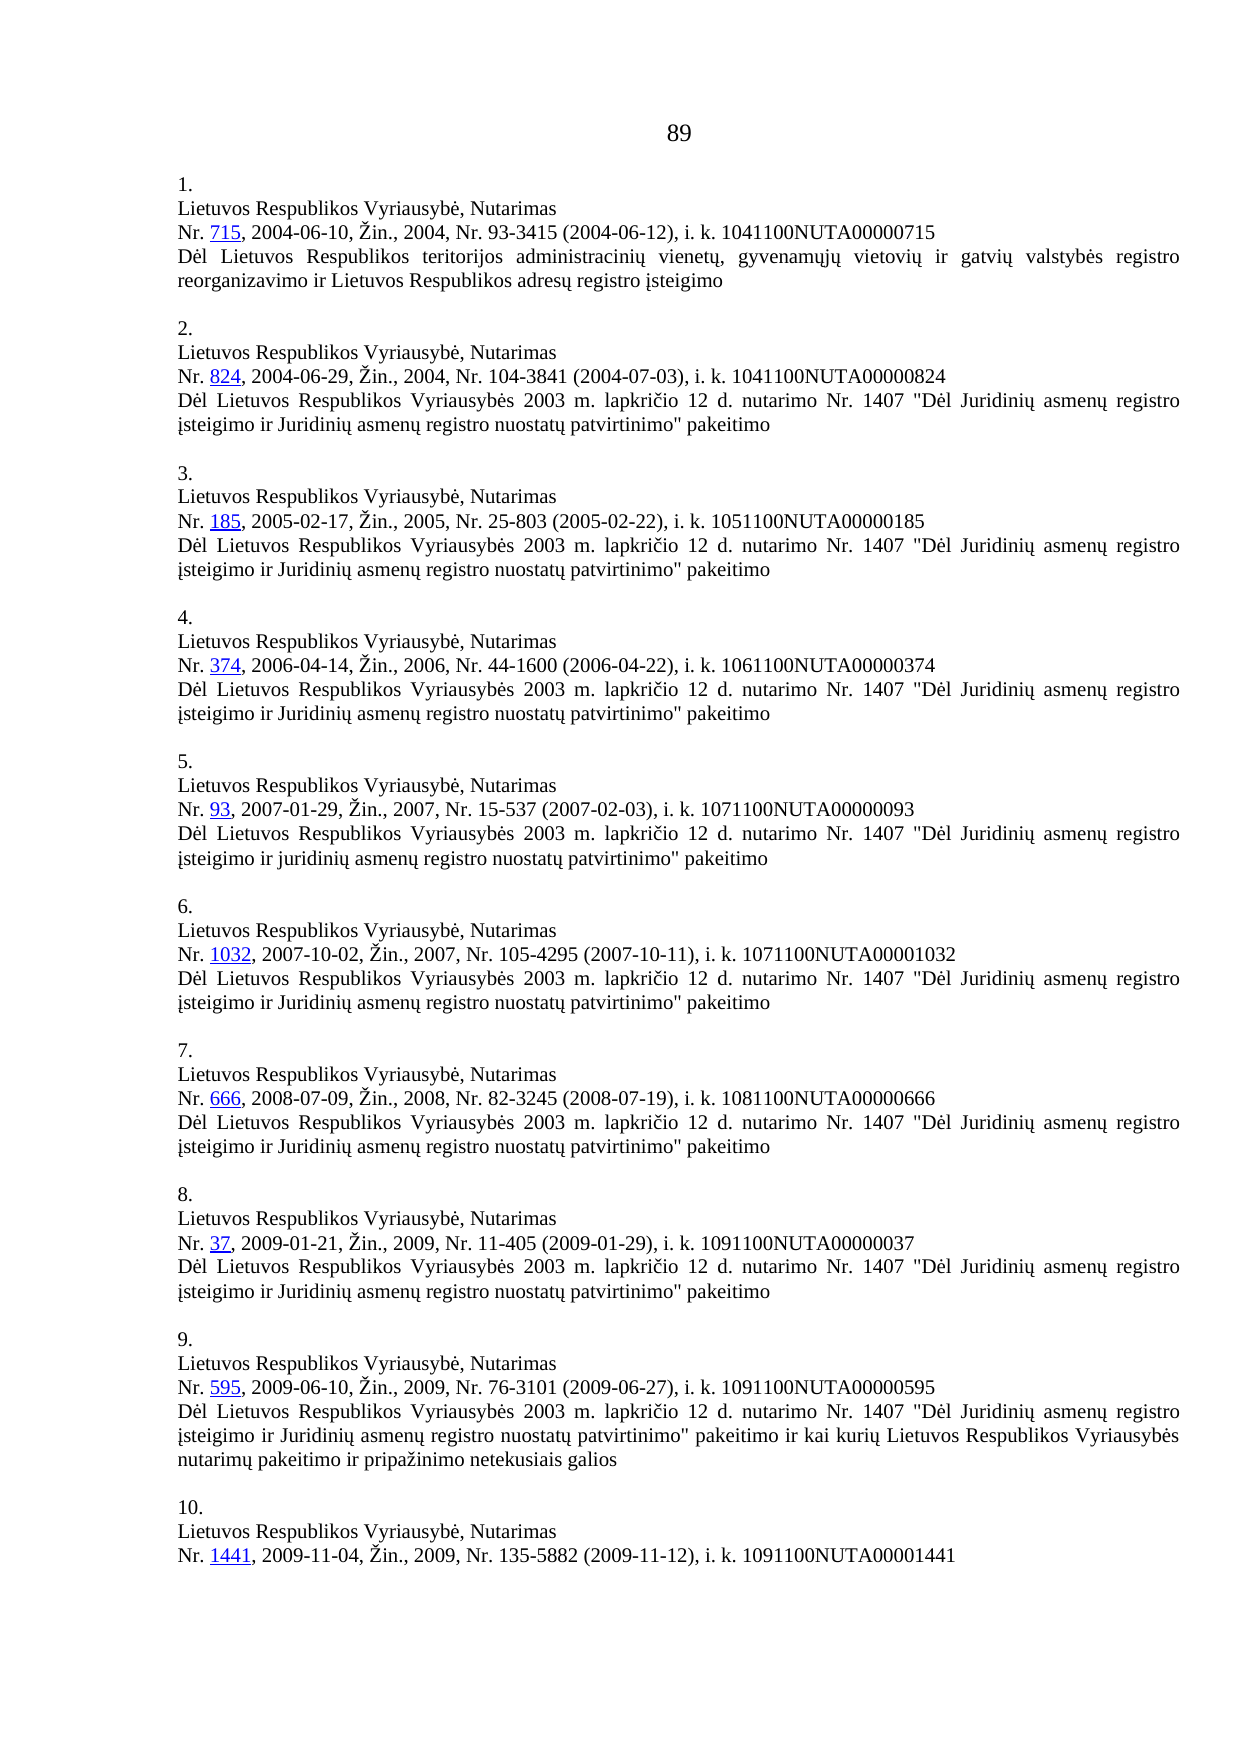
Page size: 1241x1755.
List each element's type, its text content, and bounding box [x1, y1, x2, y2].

text Nr. 37, 2009-01-21, Žin., 2009, Nr. 11-405 (2009-01-29), i. k. 1091100NUTA00000037 [177, 1230, 1181, 1254]
text 8. [177, 1182, 1181, 1206]
text Lietuvos Respublikos Vyriausybė, Nutarimas [177, 773, 1181, 797]
text Dėl Lietuvos Respublikos teritorijos administracinių vienetų, gyvenamųjų vietovių ir gatvių valstybės registro reorganizavimo ir Lietuvos Respublikos adresų registro įsteigimo [177, 244, 1181, 292]
text Dėl Lietuvos Respublikos Vyriausybės 2003 m. lapkričio 12 d. nutarimo Nr. 1407 "Dėl Juridinių asmenų registro įsteigimo ir Juridinių asmenų registro nuostatų patvirtinimo" pakeitimo [177, 966, 1181, 1014]
text 4. [177, 605, 1181, 629]
text 9. [177, 1327, 1181, 1351]
text Dėl Lietuvos Respublikos Vyriausybės 2003 m. lapkričio 12 d. nutarimo Nr. 1407 "Dėl Juridinių asmenų registro įsteigimo ir Juridinių asmenų registro nuostatų patvirtinimo" pakeitimo [177, 1254, 1181, 1303]
text Nr. 715, 2004-06-10, Žin., 2004, Nr. 93-3415 (2004-06-12), i. k. 1041100NUTA00000715 [177, 220, 1181, 244]
text Dėl Lietuvos Respublikos Vyriausybės 2003 m. lapkričio 12 d. nutarimo Nr. 1407 "Dėl Juridinių asmenų registro įsteigimo ir Juridinių asmenų registro nuostatų patvirtinimo" pakeitimo [177, 533, 1181, 581]
text Lietuvos Respublikos Vyriausybė, Nutarimas [177, 1351, 1181, 1375]
text Dėl Lietuvos Respublikos Vyriausybės 2003 m. lapkričio 12 d. nutarimo Nr. 1407 "Dėl Juridinių asmenų registro įsteigimo ir Juridinių asmenų registro nuostatų patvirtinimo" pakeitimo [177, 388, 1181, 436]
text Nr. 374, 2006-04-14, Žin., 2006, Nr. 44-1600 (2006-04-22), i. k. 1061100NUTA00000374 [177, 653, 1181, 677]
text Nr. 824, 2004-06-29, Žin., 2004, Nr. 104-3841 (2004-07-03), i. k. 1041100NUTA00000824 [177, 364, 1181, 388]
text 10. [177, 1495, 1181, 1519]
text 2. [177, 316, 1181, 340]
text Nr. 185, 2005-02-17, Žin., 2005, Nr. 25-803 (2005-02-22), i. k. 1051100NUTA00000185 [177, 508, 1181, 533]
text 6. [177, 893, 1181, 918]
text 1. [177, 172, 1181, 196]
text Dėl Lietuvos Respublikos Vyriausybės 2003 m. lapkričio 12 d. nutarimo Nr. 1407 "Dėl Juridinių asmenų registro įsteigimo ir Juridinių asmenų registro nuostatų patvirtinimo" pakeitimo [177, 1110, 1181, 1158]
text Lietuvos Respublikos Vyriausybė, Nutarimas [177, 196, 1181, 220]
text Lietuvos Respublikos Vyriausybė, Nutarimas [177, 1062, 1181, 1086]
text Lietuvos Respublikos Vyriausybė, Nutarimas [177, 918, 1181, 942]
text Nr. 93, 2007-01-29, Žin., 2007, Nr. 15-537 (2007-02-03), i. k. 1071100NUTA00000093 [177, 797, 1181, 821]
text 7. [177, 1038, 1181, 1062]
text Nr. 666, 2008-07-09, Žin., 2008, Nr. 82-3245 (2008-07-19), i. k. 1081100NUTA00000666 [177, 1086, 1181, 1110]
text Nr. 595, 2009-06-10, Žin., 2009, Nr. 76-3101 (2009-06-27), i. k. 1091100NUTA00000595 [177, 1375, 1181, 1399]
text Lietuvos Respublikos Vyriausybė, Nutarimas [177, 484, 1181, 508]
text Dėl Lietuvos Respublikos Vyriausybės 2003 m. lapkričio 12 d. nutarimo Nr. 1407 "Dėl Juridinių asmenų registro įsteigimo ir juridinių asmenų registro nuostatų patvirtinimo" pakeitimo [177, 821, 1181, 869]
text Nr. 1032, 2007-10-02, Žin., 2007, Nr. 105-4295 (2007-10-11), i. k. 1071100NUTA00001032 [177, 942, 1181, 966]
text Lietuvos Respublikos Vyriausybė, Nutarimas [177, 340, 1181, 364]
text Lietuvos Respublikos Vyriausybė, Nutarimas [177, 1519, 1181, 1543]
text Nr. 1441, 2009-11-04, Žin., 2009, Nr. 135-5882 (2009-11-12), i. k. 1091100NUTA00001441 [177, 1543, 1181, 1567]
text Lietuvos Respublikos Vyriausybė, Nutarimas [177, 629, 1181, 653]
text 3. [177, 460, 1181, 484]
text Dėl Lietuvos Respublikos Vyriausybės 2003 m. lapkričio 12 d. nutarimo Nr. 1407 "Dėl Juridinių asmenų registro įsteigimo ir Juridinių asmenų registro nuostatų patvirtinimo" pakeitimo [177, 677, 1181, 725]
text Dėl Lietuvos Respublikos Vyriausybės 2003 m. lapkričio 12 d. nutarimo Nr. 1407 "Dėl Juridinių asmenų registro įsteigimo ir Juridinių asmenų registro nuostatų patvirtinimo" pakeitimo ir kai kurių Lietuvos Respublikos Vyriausybės nutarimų pakeitimo ir pripažinimo netekusiais galios [177, 1399, 1181, 1471]
text 5. [177, 749, 1181, 773]
text Lietuvos Respublikos Vyriausybė, Nutarimas [177, 1206, 1181, 1230]
